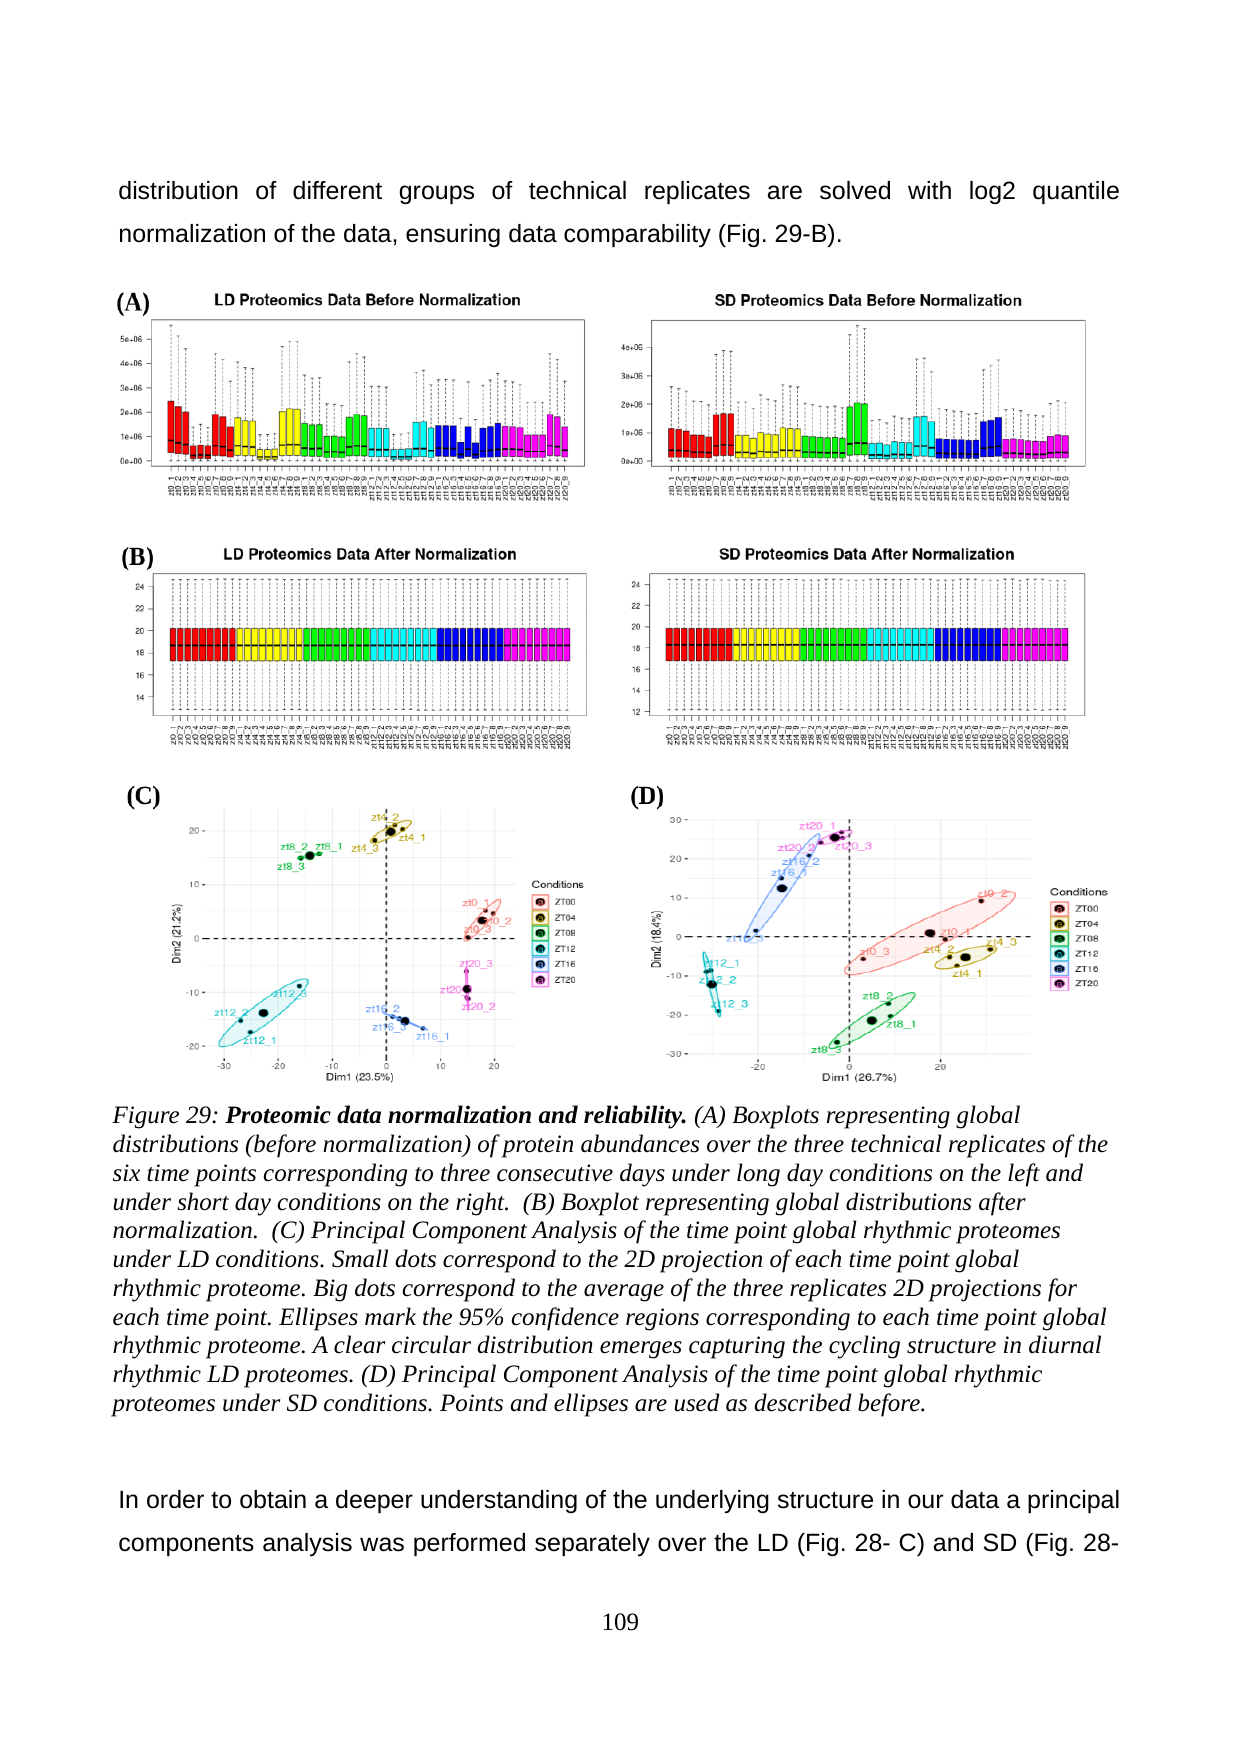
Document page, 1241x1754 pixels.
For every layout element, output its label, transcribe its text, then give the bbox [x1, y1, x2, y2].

text distribution of different groups of technical replicates are solved with log2 quantile normalization of the data, ensuring data comparability (Fig. 29-B). [118, 176, 1122, 248]
text In order to obtain a deeper understanding of the underlying structure in our data a principal components analysis was performed separately over the LD (Fig. 28- C) and SD (Fig. 28- [112, 1101, 1122, 1557]
text Figure 29: Proteomic data normalization and reliability. (A) Boxplots representing global distributions (before normalization) of protein abundances over the three technical replicates of the six time points corresponding to three consecutive days under long day conditions on the left and under short day conditions on the right. (B) Boxplot representing global distributions after normalization. (C) Principal Component Analysis of the time point global rhythmic proteomes under LD conditions. Small dots correspond to the 2D projection of each time point global rhythmic proteome. Big dots correspond to the average of the three replicates 2D projections for each time point. Ellipses mark the 95% confidence regions corresponding to each time point global rhythmic proteome. A clear circular distribution emerges capturing the cycling structure in diurnal rhythmic LD proteomes. (D) Principal Component Analysis of the time point global rhythmic proteomes under SD conditions. Points and ellipses are used as described before. [112, 1101, 1114, 1417]
picture [112, 268, 1114, 1101]
